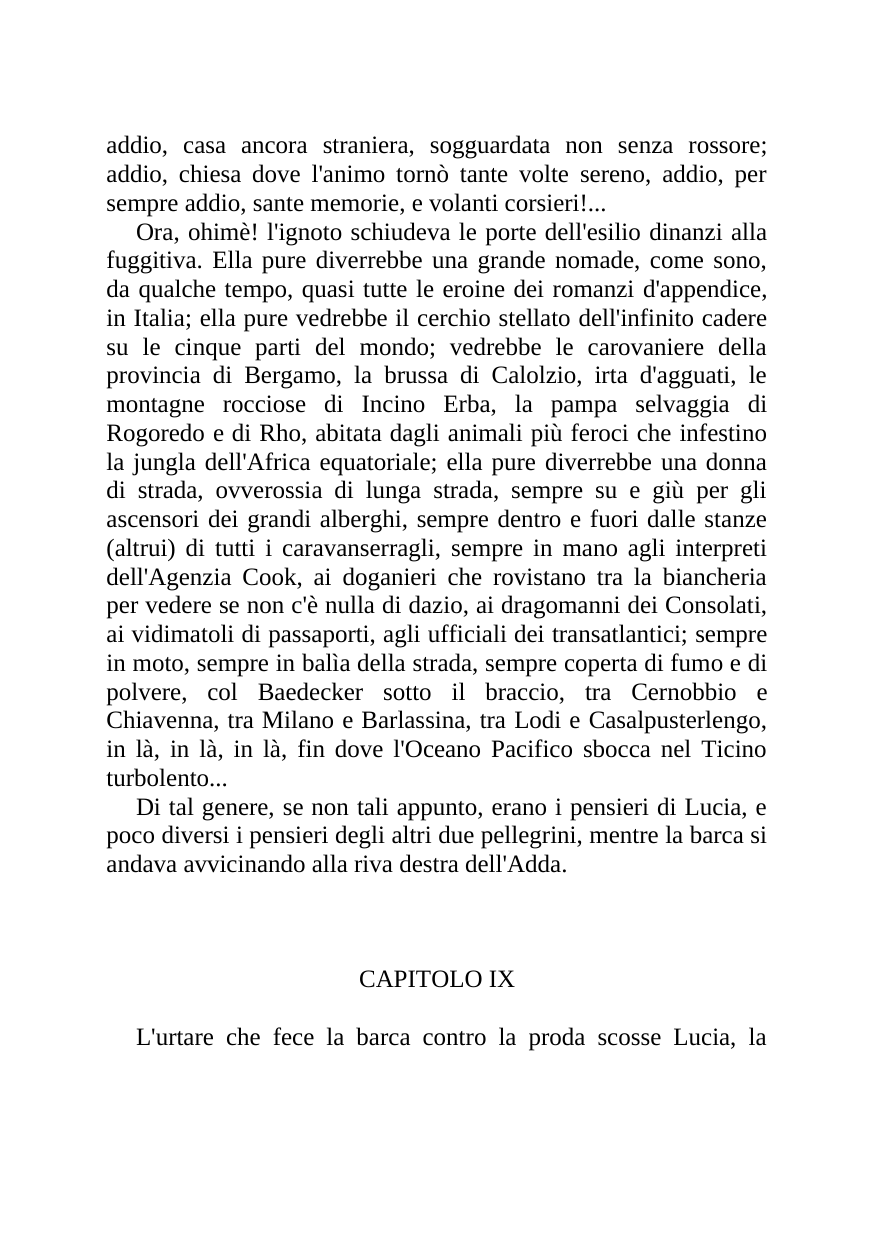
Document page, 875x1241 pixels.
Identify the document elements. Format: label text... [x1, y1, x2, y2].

text Di tal genere, se non tali appunto, erano i pensieri di Lucia, e poco diversi i pensieri degli altri due pellegrini, mentre la barca si andava avvicinando alla riva destra dell'Adda. [106, 792, 768, 878]
text CAPITOLO IX [106, 964, 768, 993]
text Ora, ohimè! l'ignoto schiudeva le porte dell'esilio dinanzi alla fuggitiva. Ella pure diverrebbe una grande nomade, come sono, da qualche tempo, quasi tutte le eroine dei romanzi d'appendice, in Italia; ella pure vedrebbe il cerchio stellato dell'infinito cadere su le cinque parti del mondo; vedrebbe le carovaniere della provincia di Bergamo, la brussa di Calolzio, irta d'agguati, le montagne rocciose di Incino Erba, la pampa selvaggia di Rogoredo e di Rho, abitata dagli animali più feroci che infestino la jungla dell'Africa equatoriale; ella pure diverrebbe una donna di strada, ovverossia di lunga strada, sempre su e giù per gli ascensori dei grandi alberghi, sempre dentro e fuori dalle stanze (altrui) di tutti i caravanserragli, sempre in mano agli interpreti dell'Agenzia Cook, ai doganieri che rovistano tra la biancheria per vedere se non c'è nulla di dazio, ai dragomanni dei Consolati, ai vidimatoli di passaporti, agli ufficiali dei transatlantici; sempre in moto, sempre in balìa della strada, sempre coperta di fumo e di polvere, col Baedecker sotto il braccio, tra Cernobbio e Chiavenna, tra Milano e Barlassina, tra Lodi e Casalpusterlengo, in là, in là, in là, fin dove l'Oceano Pacifico sbocca nel Ticino turbolento... [106, 217, 768, 792]
text L'urtare che fece la barca contro la proda scosse Lucia, la [106, 1022, 768, 1050]
text addio, casa ancora straniera, sogguardata non senza rossore; addio, chiesa dove l'animo tornò tante volte sereno, addio, per sempre addio, sante memorie, e volanti corsieri!... [106, 130, 768, 217]
